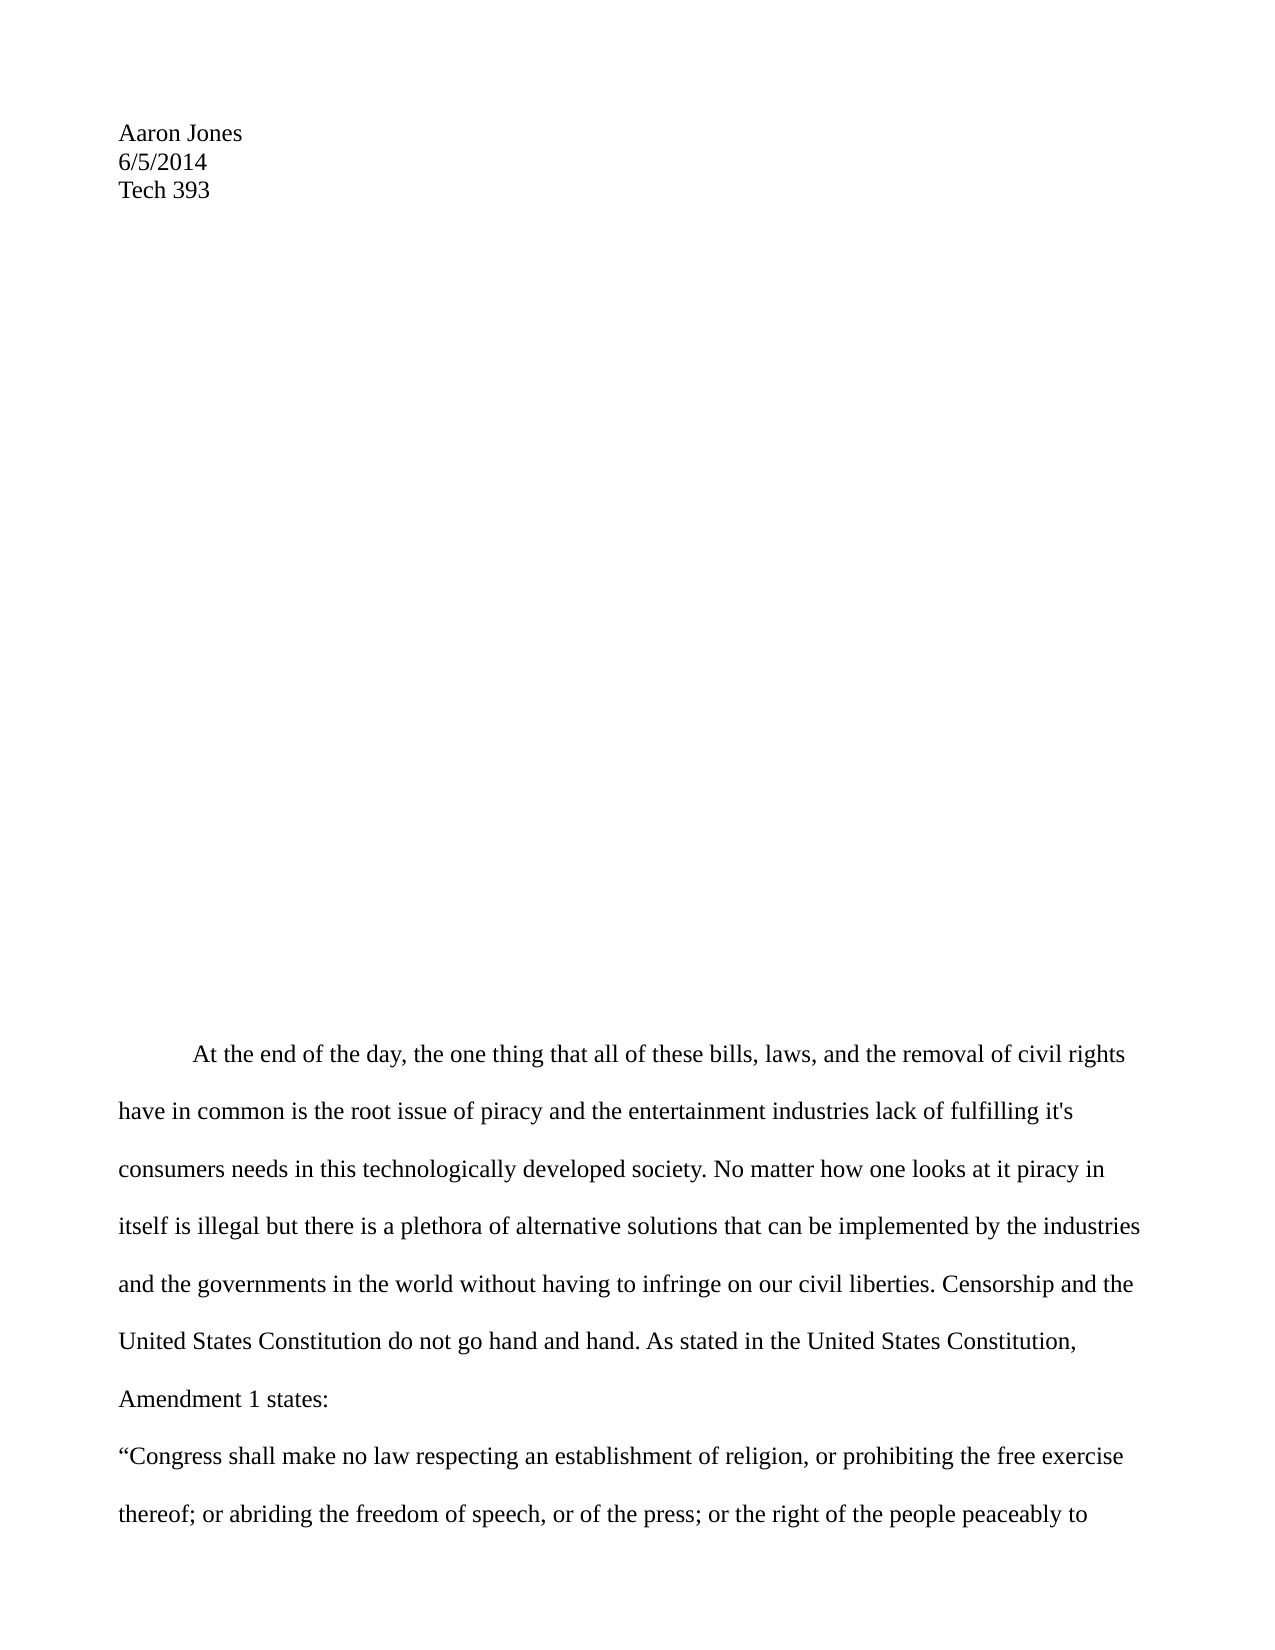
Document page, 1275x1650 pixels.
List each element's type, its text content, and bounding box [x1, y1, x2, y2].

text At the end of the day, the one thing that all of these bills, laws, and the removal of civil rights have in common is the root issue of piracy and the entertainment industries lack of fulfilling it's consumers needs in this technologically developed society. No matter how one looks at it piracy in itself is illegal but there is a plethora of alternative solutions that can be implemented by the industries and the governments in the world without having to infringe on our civil liberties. Censorship and the United States Constitution do not go hand and hand. As stated in the United States Constitution, Amendment 1 states: [118, 1039, 1157, 1413]
text “Congress shall make no law respecting an establishment of religion, or prohibiting the free exercise thereof; or abriding the freedom of speech, or of the press; or the right of the people peaceably to [118, 1441, 1157, 1528]
